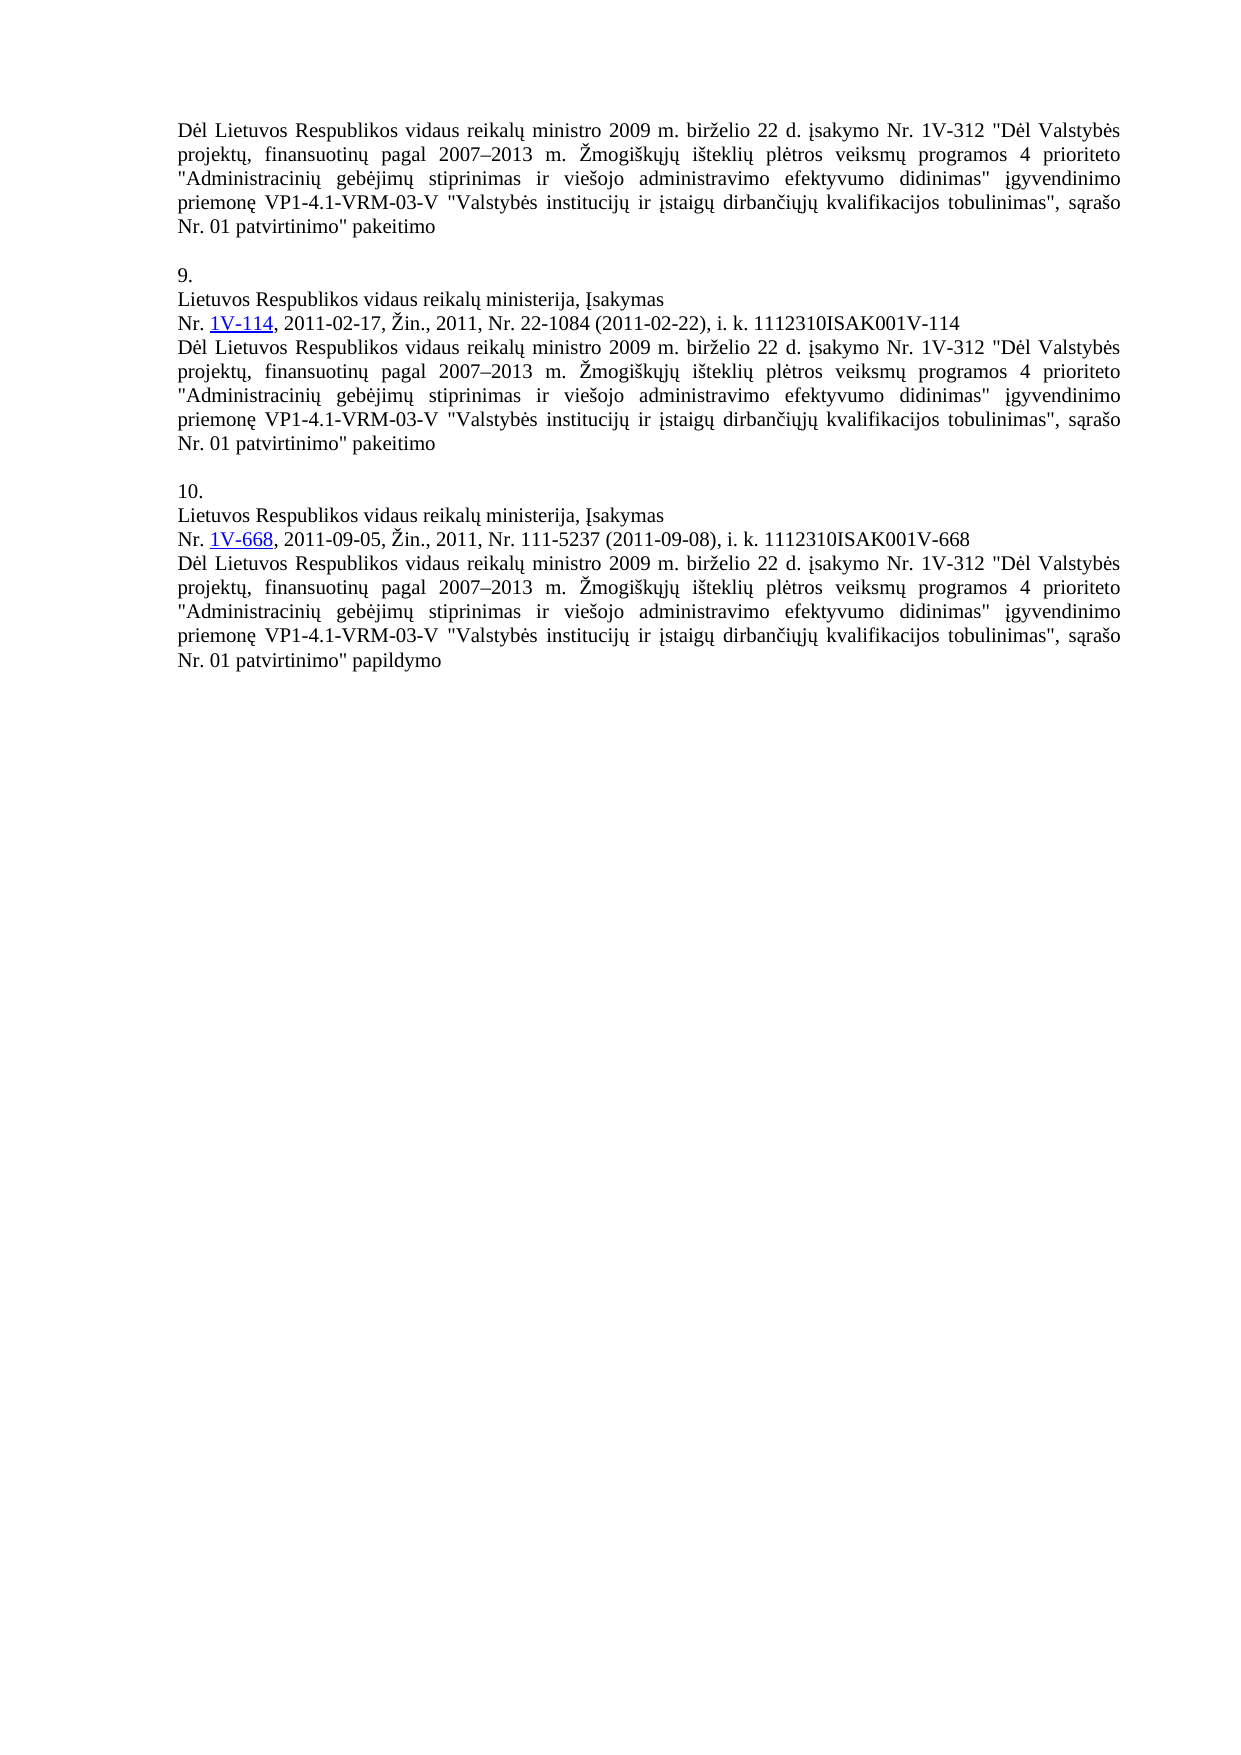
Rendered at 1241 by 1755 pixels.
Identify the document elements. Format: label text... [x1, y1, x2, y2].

text Dėl Lietuvos Respublikos vidaus reikalų ministro 2009 m. birželio 22 d. įsakymo Nr. 1V-312 "Dėl Valstybės projektų, finansuotinų pagal 2007–2013 m. Žmogiškųjų išteklių plėtros veiksmų programos 4 prioriteto "Administracinių gebėjimų stiprinimas ir viešojo administravimo efektyvumo didinimas" įgyvendinimo priemonę VP1-4.1-VRM-03-V "Valstybės institucijų ir įstaigų dirbančiųjų kvalifikacijos tobulinimas", sąrašo Nr. 01 patvirtinimo" pakeitimo [177, 335, 1122, 455]
text Dėl Lietuvos Respublikos vidaus reikalų ministro 2009 m. birželio 22 d. įsakymo Nr. 1V-312 "Dėl Valstybės projektų, finansuotinų pagal 2007–2013 m. Žmogiškųjų išteklių plėtros veiksmų programos 4 prioriteto "Administracinių gebėjimų stiprinimas ir viešojo administravimo efektyvumo didinimas" įgyvendinimo priemonę VP1-4.1-VRM-03-V "Valstybės institucijų ir įstaigų dirbančiųjų kvalifikacijos tobulinimas", sąrašo Nr. 01 patvirtinimo" pakeitimo [177, 118, 1122, 238]
text 9. [177, 262, 1122, 287]
text Nr. 1V-668, 2011-09-05, Žin., 2011, Nr. 111-5237 (2011-09-08), i. k. 1112310ISAK001V-668 [177, 527, 1122, 551]
text 10. [177, 479, 1122, 503]
text Dėl Lietuvos Respublikos vidaus reikalų ministro 2009 m. birželio 22 d. įsakymo Nr. 1V-312 "Dėl Valstybės projektų, finansuotinų pagal 2007–2013 m. Žmogiškųjų išteklių plėtros veiksmų programos 4 prioriteto "Administracinių gebėjimų stiprinimas ir viešojo administravimo efektyvumo didinimas" įgyvendinimo priemonę VP1-4.1-VRM-03-V "Valstybės institucijų ir įstaigų dirbančiųjų kvalifikacijos tobulinimas", sąrašo Nr. 01 patvirtinimo" papildymo [177, 551, 1122, 672]
text Lietuvos Respublikos vidaus reikalų ministerija, Įsakymas [177, 503, 1122, 527]
text Lietuvos Respublikos vidaus reikalų ministerija, Įsakymas [177, 287, 1122, 311]
text Nr. 1V-114, 2011-02-17, Žin., 2011, Nr. 22-1084 (2011-02-22), i. k. 1112310ISAK001V-114 [177, 311, 1122, 335]
